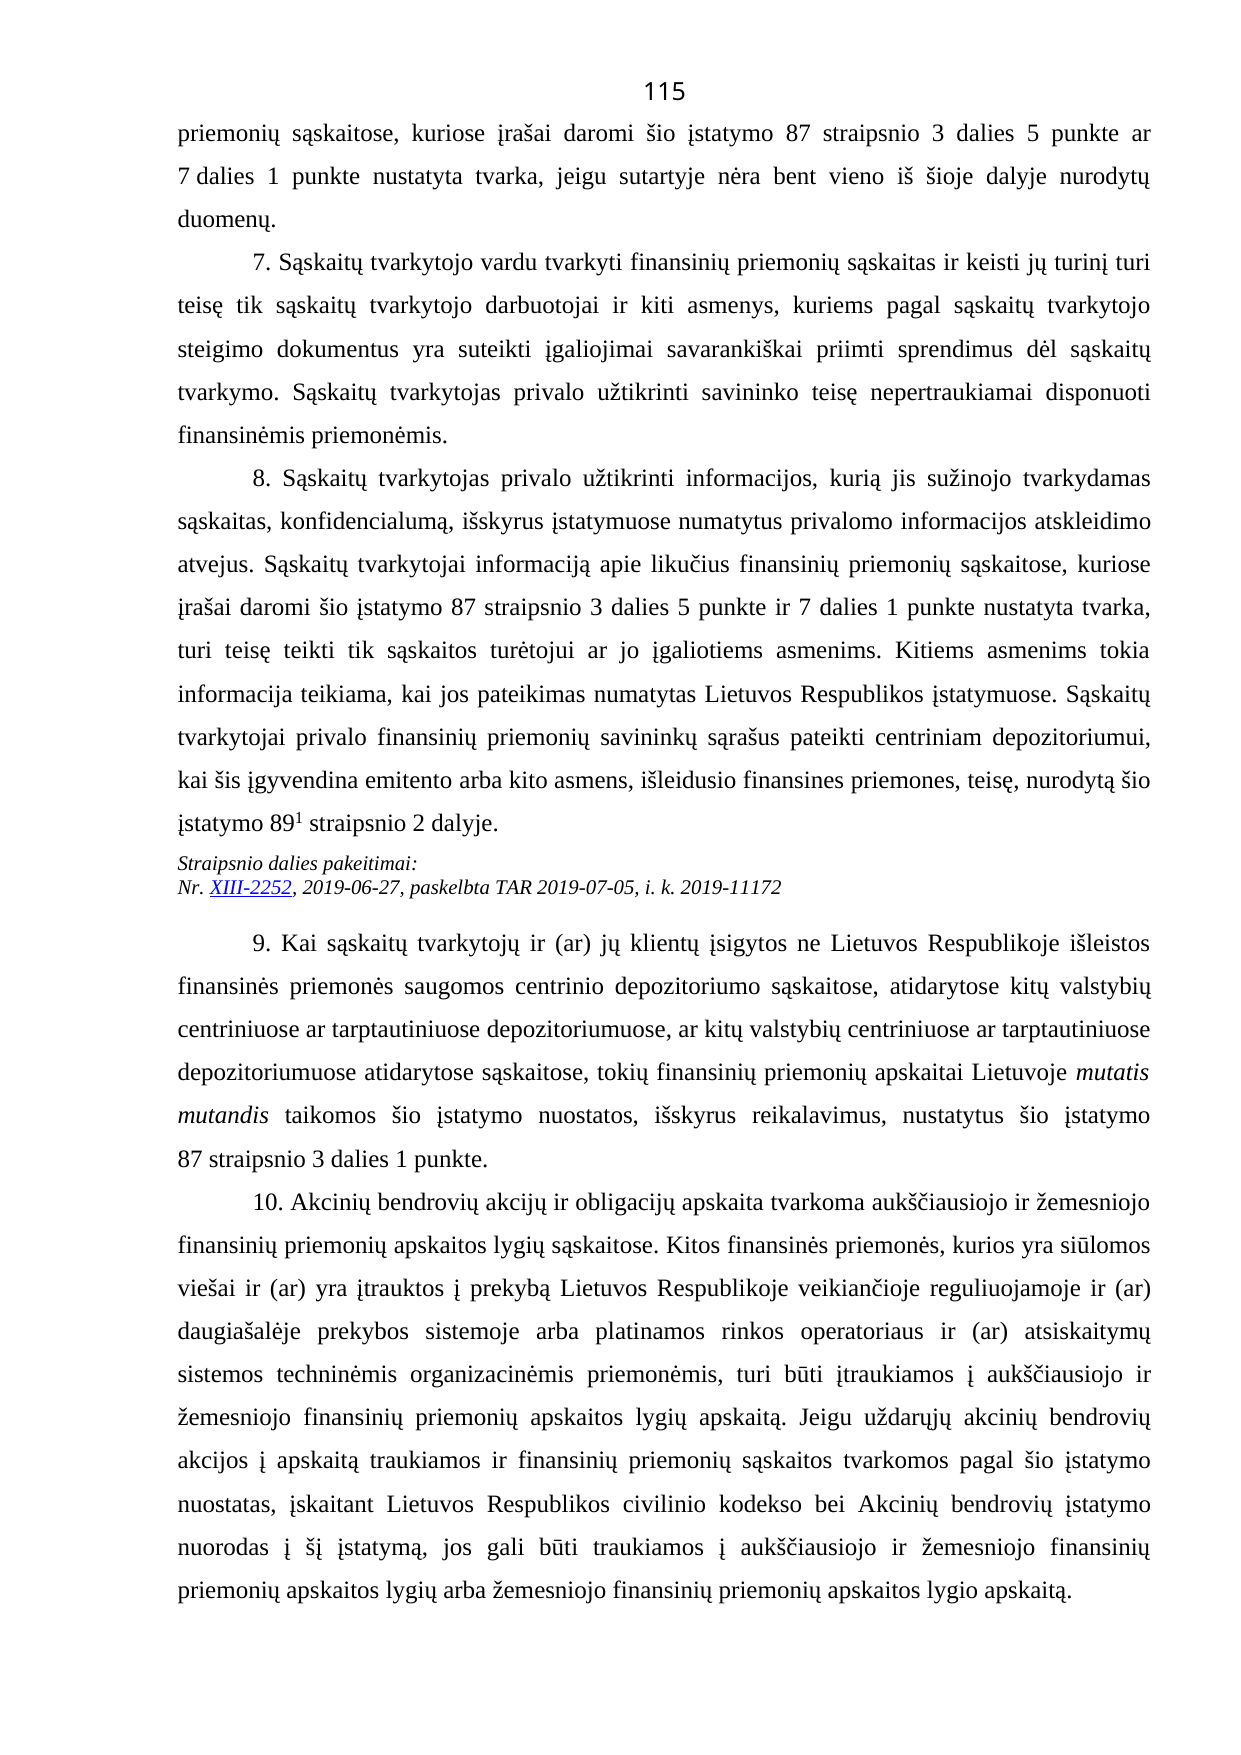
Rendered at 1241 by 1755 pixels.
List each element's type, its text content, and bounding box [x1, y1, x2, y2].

text Straipsnio dalies pakeitimai: [177, 851, 1152, 875]
text 9. Kai sąskaitų tvarkytojų ir (ar) jų klientų įsigytos ne Lietuvos Respublikoje išleistos finansinės priemonės saugomos centrinio depozitoriumo sąskaitose, atidarytose kitų valstybių centriniuose ar tarptautiniuose depozitoriumuose, ar kitų valstybių centriniuose ar tarptautiniuose depozitoriumuose atidarytose sąskaitose, tokių finansinių priemonių apskaitai Lietuvoje mutatis mutandis taikomos šio įstatymo nuostatos, išskyrus reikalavimus, nustatytus šio įstatymo 87 straipsnio 3 dalies 1 punkte. [177, 928, 1152, 1172]
text 8. Sąskaitų tvarkytojas privalo užtikrinti informacijos, kurią jis sužinojo tvarkydamas sąskaitas, konfidencialumą, išskyrus įstatymuose numatytus privalomo informacijos atskleidimo atvejus. Sąskaitų tvarkytojai informaciją apie likučius finansinių priemonių sąskaitose, kuriose įrašai daromi šio įstatymo 87 straipsnio 3 dalies 5 punkte ir 7 dalies 1 punkte nustatyta tvarka, turi teisę teikti tik sąskaitos turėtojui ar jo įgaliotiems asmenims. Kitiems asmenims tokia informacija teikiama, kai jos pateikimas numatytas Lietuvos Respublikos įstatymuose. Sąskaitų tvarkytojai privalo finansinių priemonių savininkų sąrašus pateikti centriniam depozitoriumui, kai šis įgyvendina emitento arba kito asmens, išleidusio finansines priemones, teisę, nurodytą šio įstatymo 891 straipsnio 2 dalyje. [177, 463, 1152, 837]
text Nr. XIII-2252, 2019-06-27, paskelbta TAR 2019-07-05, i. k. 2019-11172 [177, 875, 1152, 899]
text 7. Sąskaitų tvarkytojo vardu tvarkyti finansinių priemonių sąskaitas ir keisti jų turinį turi teisę tik sąskaitų tvarkytojo darbuotojai ir kiti asmenys, kuriems pagal sąskaitų tvarkytojo steigimo dokumentus yra suteikti įgaliojimai savarankiškai priimti sprendimus dėl sąskaitų tvarkymo. Sąskaitų tvarkytojas privalo užtikrinti savininko teisę nepertraukiamai disponuoti finansinėmis priemonėmis. [177, 247, 1152, 449]
text priemonių sąskaitose, kuriose įrašai daromi šio įstatymo 87 straipsnio 3 dalies 5 punkte ar 7 dalies 1 punkte nustatyta tvarka, jeigu sutartyje nėra bent vieno iš šioje dalyje nurodytų duomenų. [177, 118, 1152, 233]
text 10. Akcinių bendrovių akcijų ir obligacijų apskaita tvarkoma aukščiausiojo ir žemesniojo finansinių priemonių apskaitos lygių sąskaitose. Kitos finansinės priemonės, kurios yra siūlomos viešai ir (ar) yra įtrauktos į prekybą Lietuvos Respublikoje veikiančioje reguliuojamoje ir (ar) daugiašalėje prekybos sistemoje arba platinamos rinkos operatoriaus ir (ar) atsiskaitymų sistemos techninėmis organizacinėmis priemonėmis, turi būti įtraukiamos į aukščiausiojo ir žemesniojo finansinių priemonių apskaitos lygių apskaitą. Jeigu uždarųjų akcinių bendrovių akcijos į apskaitą traukiamos ir finansinių priemonių sąskaitos tvarkomos pagal šio įstatymo nuostatas, įskaitant Lietuvos Respublikos civilinio kodekso bei Akcinių bendrovių įstatymo nuorodas į šį įstatymą, jos gali būti traukiamos į aukščiausiojo ir žemesniojo finansinių priemonių apskaitos lygių arba žemesniojo finansinių priemonių apskaitos lygio apskaitą. [177, 1187, 1152, 1604]
